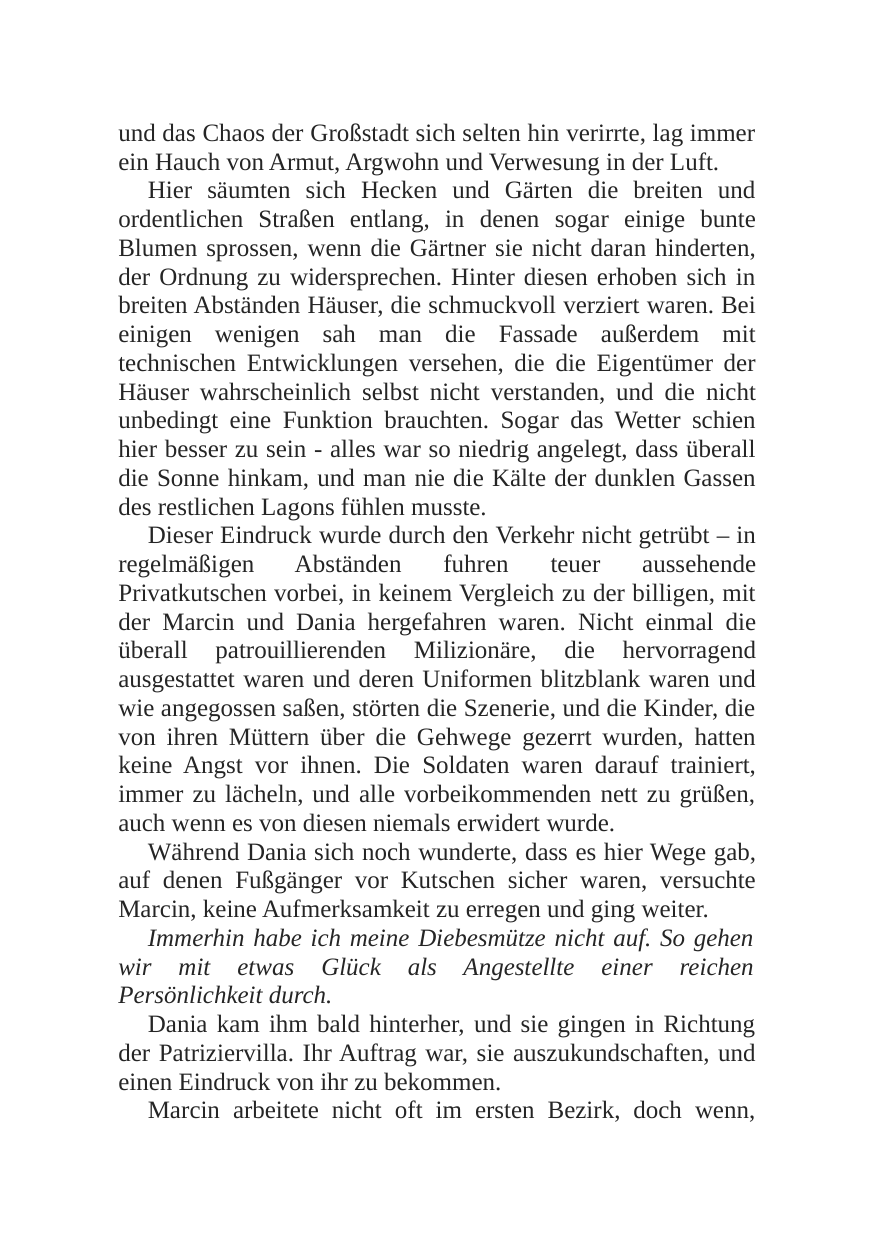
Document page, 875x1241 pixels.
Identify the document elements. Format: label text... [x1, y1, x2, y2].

text Dania kam ihm bald hinterher, und sie gingen in Richtung der Patriziervilla. Ihr Auftrag war, sie auszukundschaften, und einen Eindruck von ihr zu bekommen. [118, 1009, 756, 1096]
text Hier säumten sich Hecken und Gärten die breiten und ordentlichen Straßen entlang, in denen sogar einige bunte Blumen sprossen, wenn die Gärtner sie nicht daran hinderten, der Ordnung zu widersprechen. Hinter diesen erhoben sich in breiten Abständen Häuser, die schmuckvoll verziert waren. Bei einigen wenigen sah man die Fassade außerdem mit technischen Entwicklungen versehen, die die Eigentümer der Häuser wahrscheinlich selbst nicht verstanden, und die nicht unbedingt eine Funktion brauchten. Sogar das Wetter schien hier besser zu sein - alles war so niedrig angelegt, dass überall die Sonne hinkam, und man nie die Kälte der dunklen Gassen des restlichen Lagons fühlen musste. [118, 176, 756, 521]
text und das Chaos der Großstadt sich selten hin verirrte, lag immer ein Hauch von Armut, Argwohn und Verwesung in der Luft. [118, 118, 756, 176]
text Marcin arbeitete nicht oft im ersten Bezirk, doch wenn, [118, 1096, 756, 1124]
text Während Dania sich noch wunderte, dass es hier Wege gab, auf denen Fußgänger vor Kutschen sicher waren, versuchte Marcin, keine Aufmerksamkeit zu erregen und ging weiter. [118, 837, 756, 923]
text Immerhin habe ich meine Diebesmütze nicht auf. So gehen wir mit etwas Glück als Angestellte einer reichen Persönlichkeit durch. [118, 923, 756, 1009]
text Dieser Eindruck wurde durch den Verkehr nicht getrübt – in regelmäßigen Abständen fuhren teuer aussehende Privatkutschen vorbei, in keinem Vergleich zu der billigen, mit der Marcin und Dania hergefahren waren. Nicht einmal die überall patrouillierenden Milizionäre, die hervorragend ausgestattet waren und deren Uniformen blitzblank waren und wie angegossen saßen, störten die Szenerie, und die Kinder, die von ihren Müttern über die Gehwege gezerrt wurden, hatten keine Angst vor ihnen. Die Soldaten waren darauf trainiert, immer zu lächeln, und alle vorbeikommenden nett zu grüßen, auch wenn es von diesen niemals erwidert wurde. [118, 521, 756, 837]
